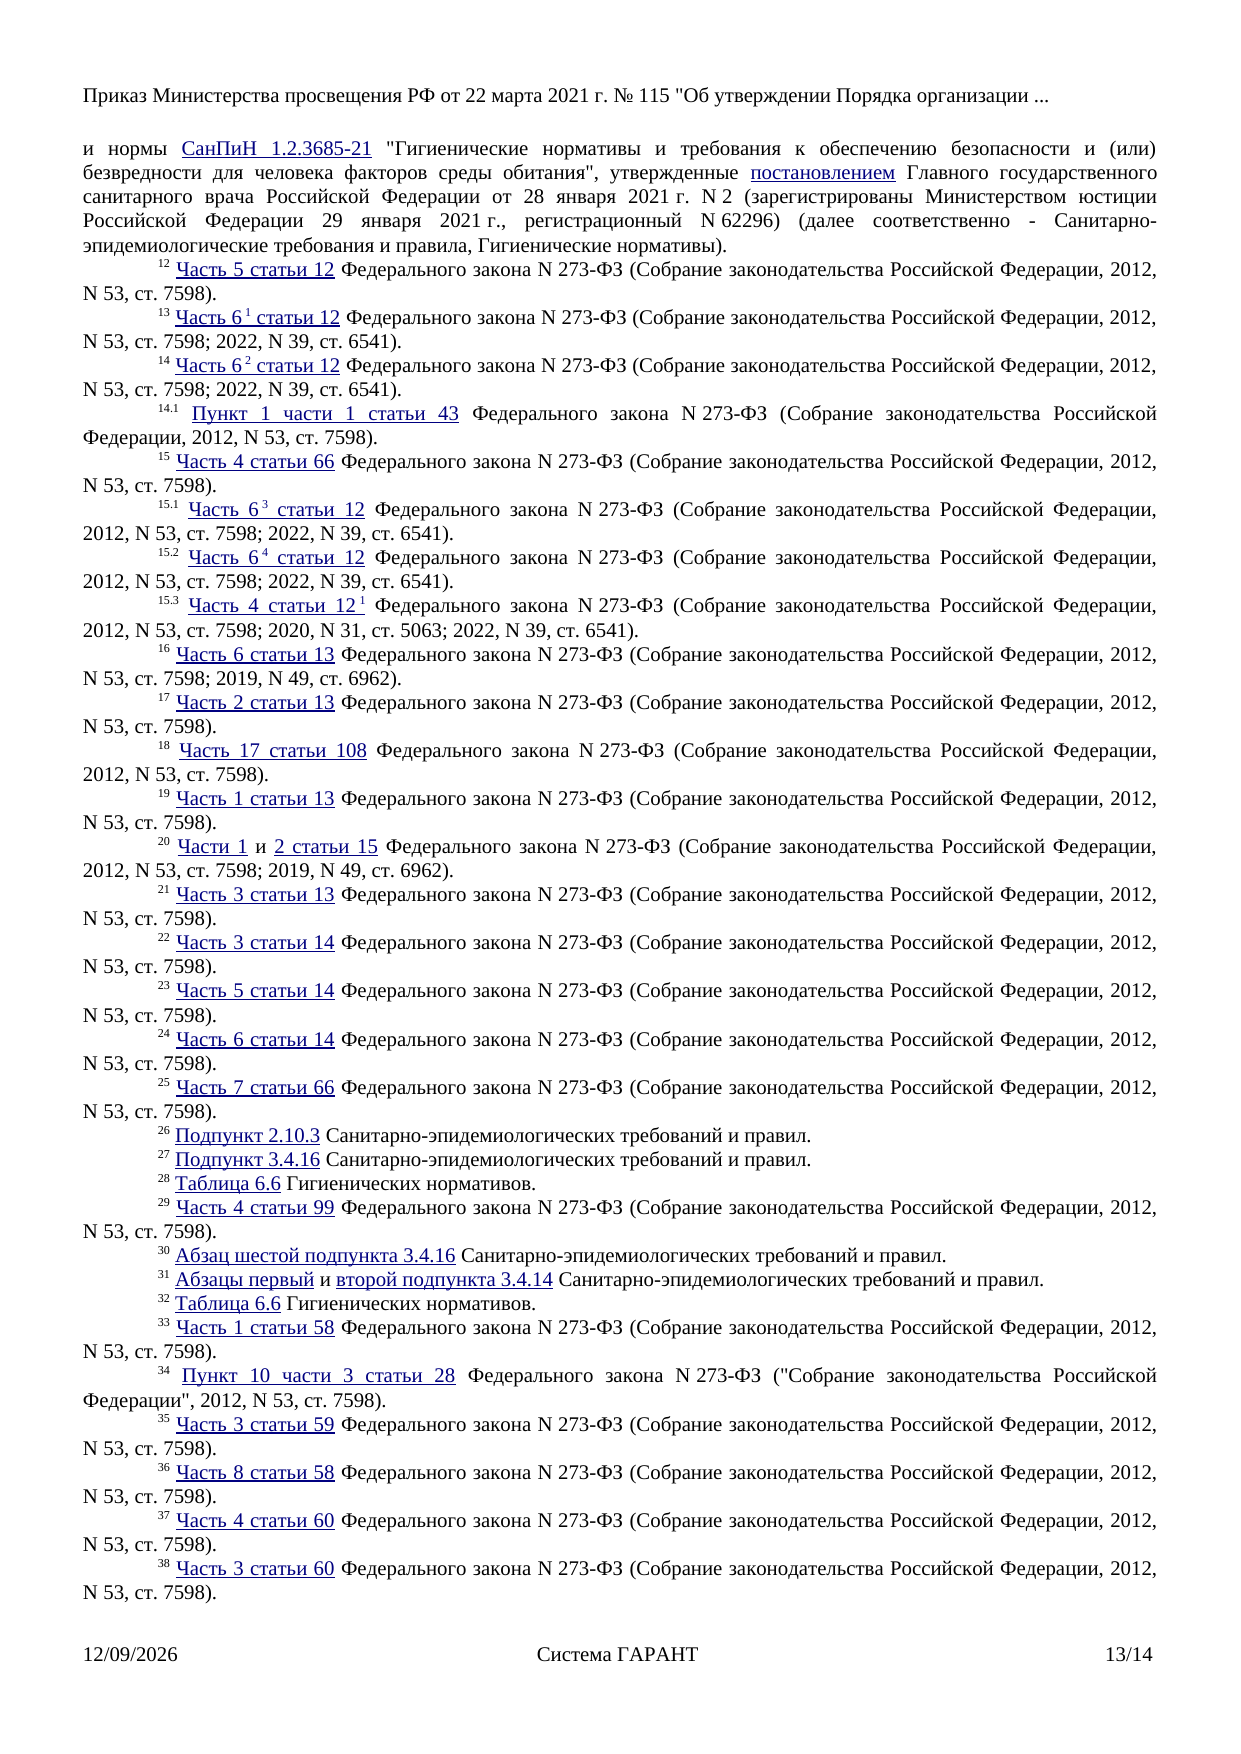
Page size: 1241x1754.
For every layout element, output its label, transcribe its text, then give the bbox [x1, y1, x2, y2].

text 20 Части 1 и 2 статьи 15 Федерального закона N 273-ФЗ (Собрание законодательства Российской Федерации, 2012, N 53, ст. 7598; 2019, N 49, ст. 6962). [83, 834, 1157, 882]
text 26 Подпункт 2.10.3 Санитарно-эпидемиологических требований и правил. [83, 1123, 1157, 1147]
text 28 Таблица 6.6 Гигиенических нормативов. [83, 1171, 1157, 1195]
text 12 Часть 5 статьи 12 Федерального закона N 273-ФЗ (Собрание законодательства Российской Федерации, 2012, N 53, ст. 7598). [83, 257, 1157, 305]
text 25 Часть 7 статьи 66 Федерального закона N 273-ФЗ (Собрание законодательства Российской Федерации, 2012, N 53, ст. 7598). [83, 1075, 1157, 1123]
text 33 Часть 1 статьи 58 Федерального закона N 273-ФЗ (Собрание законодательства Российской Федерации, 2012, N 53, ст. 7598). [83, 1315, 1157, 1363]
text 37 Часть 4 статьи 60 Федерального закона N 273-ФЗ (Собрание законодательства Российской Федерации, 2012, N 53, ст. 7598). [83, 1508, 1157, 1556]
text 16 Часть 6 статьи 13 Федерального закона N 273-ФЗ (Собрание законодательства Российской Федерации, 2012, N 53, ст. 7598; 2019, N 49, ст. 6962). [83, 642, 1157, 690]
text 18 Часть 17 статьи 108 Федерального закона N 273-ФЗ (Собрание законодательства Российской Федерации, 2012, N 53, ст. 7598). [83, 738, 1157, 786]
text 24 Часть 6 статьи 14 Федерального закона N 273-ФЗ (Собрание законодательства Российской Федерации, 2012, N 53, ст. 7598). [83, 1027, 1157, 1075]
text 35 Часть 3 статьи 59 Федерального закона N 273-ФЗ (Собрание законодательства Российской Федерации, 2012, N 53, ст. 7598). [83, 1412, 1157, 1460]
text 15.3 Часть 4 статьи 12 1 Федерального закона N 273-ФЗ (Собрание законодательства Российской Федерации, 2012, N 53, ст. 7598; 2020, N 31, ст. 5063; 2022, N 39, ст. 6541). [83, 593, 1157, 642]
text 14 Часть 6 2 статьи 12 Федерального закона N 273-ФЗ (Собрание законодательства Российской Федерации, 2012, N 53, ст. 7598; 2022, N 39, ст. 6541). [83, 353, 1157, 401]
text 13 Часть 6 1 статьи 12 Федерального закона N 273-ФЗ (Собрание законодательства Российской Федерации, 2012, N 53, ст. 7598; 2022, N 39, ст. 6541). [83, 305, 1157, 353]
text 36 Часть 8 статьи 58 Федерального закона N 273-ФЗ (Собрание законодательства Российской Федерации, 2012, N 53, ст. 7598). [83, 1460, 1157, 1508]
text 30 Абзац шестой подпункта 3.4.16 Санитарно-эпидемиологических требований и правил. [83, 1243, 1157, 1267]
text 15 Часть 4 статьи 66 Федерального закона N 273-ФЗ (Собрание законодательства Российской Федерации, 2012, N 53, ст. 7598). [83, 449, 1157, 497]
text 15.1 Часть 6 3 статьи 12 Федерального закона N 273-ФЗ (Собрание законодательства Российской Федерации, 2012, N 53, ст. 7598; 2022, N 39, ст. 6541). [83, 497, 1157, 545]
text 34 Пункт 10 части 3 статьи 28 Федерального закона N 273-ФЗ ("Собрание законодательства Российской Федерации", 2012, N 53, ст. 7598). [83, 1363, 1157, 1412]
text 27 Подпункт 3.4.16 Санитарно-эпидемиологических требований и правил. [83, 1147, 1157, 1171]
text 14.1 Пункт 1 части 1 статьи 43 Федерального закона N 273-ФЗ (Собрание законодательства Российской Федерации, 2012, N 53, ст. 7598). [83, 401, 1157, 449]
text 19 Часть 1 статьи 13 Федерального закона N 273-ФЗ (Собрание законодательства Российской Федерации, 2012, N 53, ст. 7598). [83, 786, 1157, 834]
text 32 Таблица 6.6 Гигиенических нормативов. [83, 1291, 1157, 1315]
text 21 Часть 3 статьи 13 Федерального закона N 273-ФЗ (Собрание законодательства Российской Федерации, 2012, N 53, ст. 7598). [83, 882, 1157, 930]
text 23 Часть 5 статьи 14 Федерального закона N 273-ФЗ (Собрание законодательства Российской Федерации, 2012, N 53, ст. 7598). [83, 978, 1157, 1027]
text 22 Часть 3 статьи 14 Федерального закона N 273-ФЗ (Собрание законодательства Российской Федерации, 2012, N 53, ст. 7598). [83, 930, 1157, 978]
text 29 Часть 4 статьи 99 Федерального закона N 273-ФЗ (Собрание законодательства Российской Федерации, 2012, N 53, ст. 7598). [83, 1195, 1157, 1243]
text 15.2 Часть 6 4 статьи 12 Федерального закона N 273-ФЗ (Собрание законодательства Российской Федерации, 2012, N 53, ст. 7598; 2022, N 39, ст. 6541). [83, 545, 1157, 593]
text и нормы СанПиН 1.2.3685-21 "Гигиенические нормативы и требования к обеспечению безопасности и (или) безвредности для человека факторов среды обитания", утвержденные постановлением Главного государственного санитарного врача Российской Федерации от 28 января 2021 г. N 2 (зарегистрированы Министерством юстиции Российской Федерации 29 января 2021 г., регистрационный N 62296) (далее соответственно - Санитарно-эпидемиологические требования и правила, Гигиенические нормативы). [83, 136, 1157, 257]
text 17 Часть 2 статьи 13 Федерального закона N 273-ФЗ (Собрание законодательства Российской Федерации, 2012, N 53, ст. 7598). [83, 690, 1157, 738]
text 31 Абзацы первый и второй подпункта 3.4.14 Санитарно-эпидемиологических требований и правил. [83, 1267, 1157, 1291]
text 38 Часть 3 статьи 60 Федерального закона N 273-ФЗ (Собрание законодательства Российской Федерации, 2012, N 53, ст. 7598). [83, 1556, 1157, 1604]
